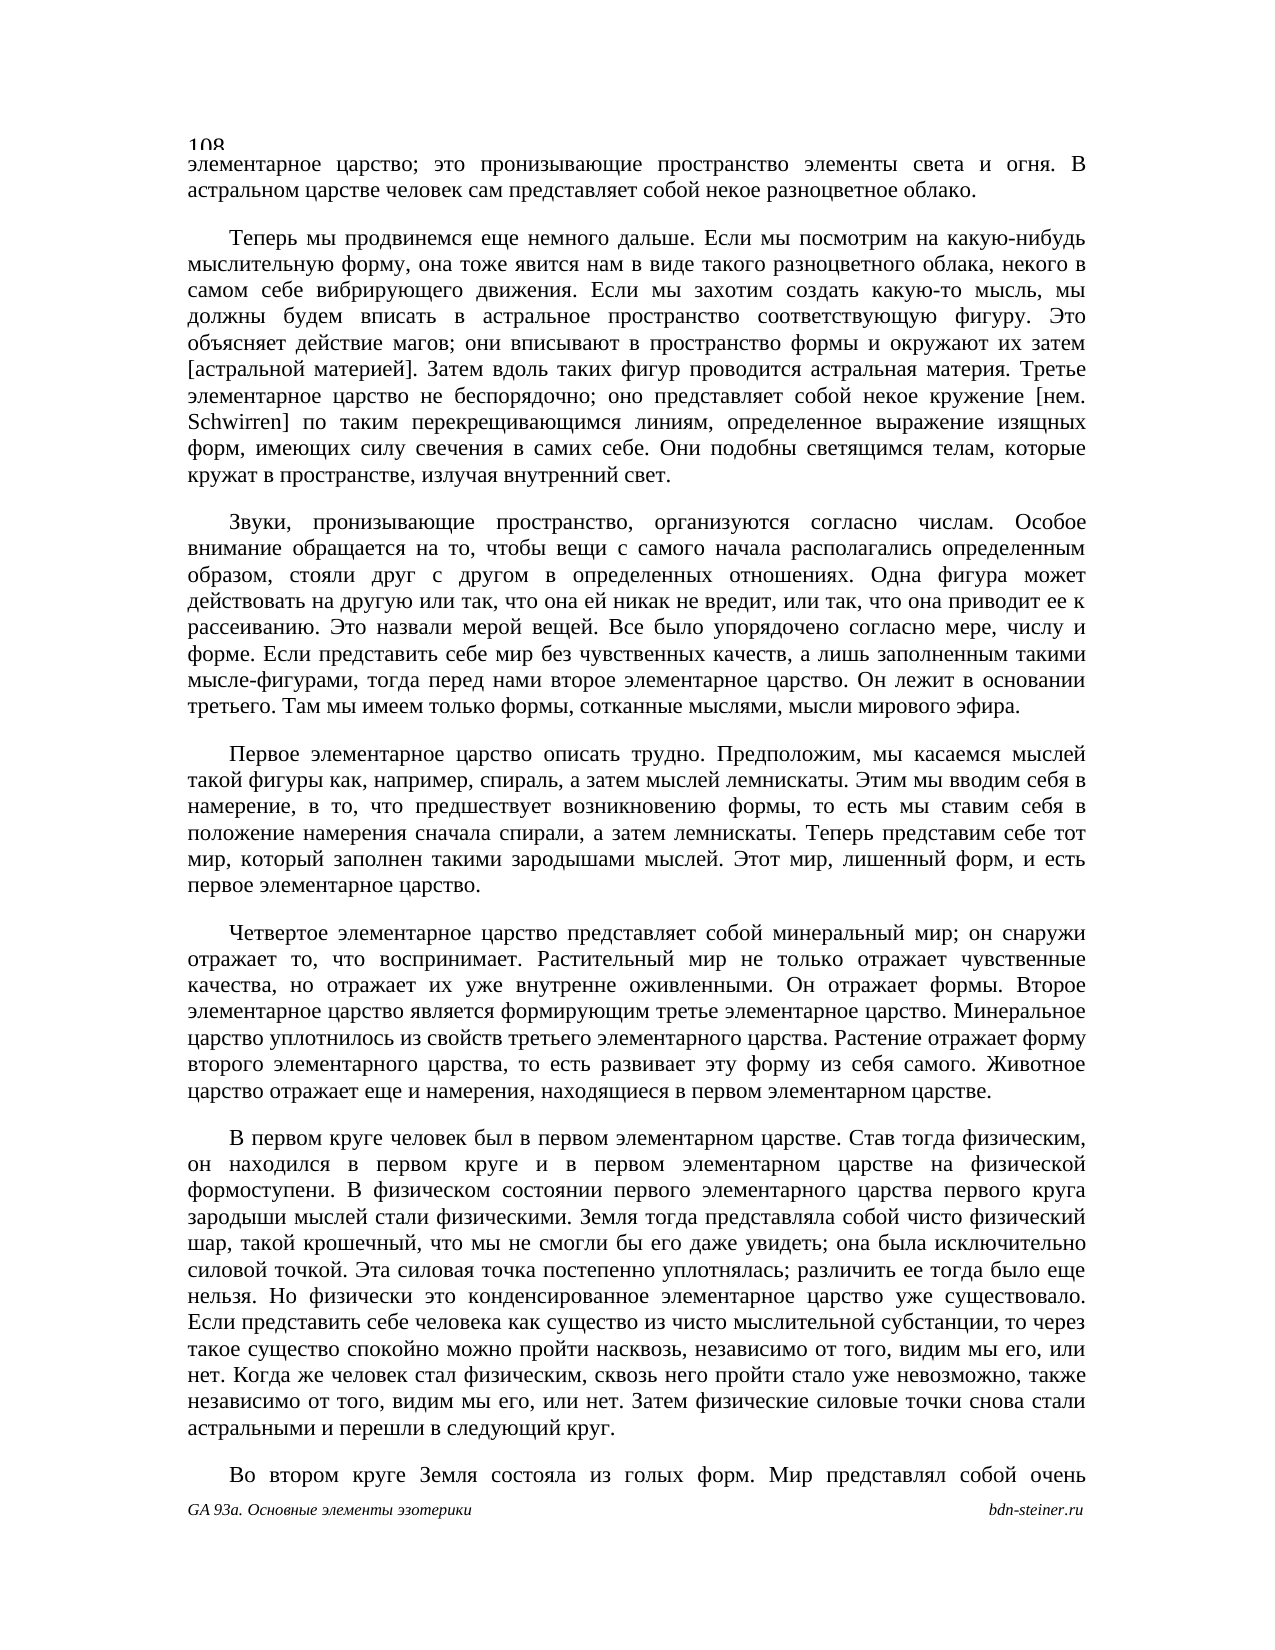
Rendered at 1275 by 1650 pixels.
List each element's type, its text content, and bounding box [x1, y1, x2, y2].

text элементарное царство; это пронизывающие пространство элементы света и огня. В астральном царстве человек сам представляет собой некое разноцветное облако. [187, 150, 1087, 203]
text Четвертое элементарное царство представляет собой минеральный мир; он снаружи отражает то, что воспринимает. Растительный мир не только отражает чувственные качества, но отражает их уже внутренне оживленными. Он отражает формы. Второе элементарное царство является формирующим третье элементарное царство. Минеральное царство уплотнилось из свойств третьего элементарного царства. Растение отражает форму второго элементарного царства, то есть развивает эту форму из себя самого. Животное царство отражает еще и намерения, находящиеся в первом элементарном царстве. [187, 918, 1087, 1103]
text Первое элементарное царство описать трудно. Предположим, мы касаемся мыслей такой фигуры как, например, спираль, а затем мыслей лемнискаты. Этим мы вводим себя в намерение, в то, что предшествует возникновению формы, то есть мы ставим себя в положение намерения сначала спирали, а затем лемнискаты. Теперь представим себе тот мир, который заполнен такими зародышами мыслей. Этот мир, лишенный форм, и есть первое элементарное царство. [187, 739, 1087, 898]
text Теперь мы продвинемся еще немного дальше. Если мы посмотрим на какую-нибудь мыслительную форму, она тоже явится нам в виде такого разноцветного облака, некого в самом себе вибрирующего движения. Если мы захотим создать какую-то мысль, мы должны будем вписать в астральное пространство соответствующую фигуру. Это объясняет действие магов; они вписывают в пространство формы и окружают их затем [астральной материей]. Затем вдоль таких фигур проводится астральная материя. Третье элементарное царство не беспорядочно; оно представляет собой некое кружение [нем. Schwirren] по таким перекрещивающимся линиям, определенное выражение изящных форм, имеющих силу свечения в самих себе. Они подобны светящимся телам, которые кружат в пространстве, излучая внутренний свет. [187, 223, 1087, 487]
text В первом круге человек был в первом элементарном царстве. Став тогда физическим, он находился в первом круге и в первом элементарном царстве на физической формоступени. В физическом состоянии первого элементарного царства первого круга зародыши мыслей стали физическими. Земля тогда представляла собой чисто физический шар, такой крошечный, что мы не смогли бы его даже увидеть; она была исключительно силовой точкой. Эта силовая точка постепенно уплотнялась; различить ее тогда было еще нельзя. Но физически это конденсированное элементарное царство уже существовало. Если представить себе человека как существо из чисто мыслительной субстанции, то через такое существо спокойно можно пройти насквозь, независимо от того, видим мы его, или нет. Когда же человек стал физическим, сквозь него пройти стало уже невозможно, также независимо от того, видим мы его, или нет. Затем физические силовые точки снова стали астральными и перешли в следующий круг. [187, 1124, 1087, 1440]
text Звуки, пронизывающие пространство, организуются согласно числам. Особое внимание обращается на то, чтобы вещи с самого начала располагались определенным образом, стояли друг с другом в определенных отношениях. Одна фигура может действовать на другую или так, что она ей никак не вредит, или так, что она приводит ее к рассеиванию. Это назвали мерой вещей. Все было упорядочено согласно мере, числу и форме. Если представить себе мир без чувственных качеств, а лишь заполненным такими мысле-фигурами, тогда перед нами второе элементарное царство. Он лежит в основании третьего. Там мы имеем только формы, сотканные мыслями, мысли мирового эфира. [187, 508, 1087, 719]
text Во втором круге Земля состояла из голых форм. Мир представлял собой очень [187, 1461, 1087, 1487]
